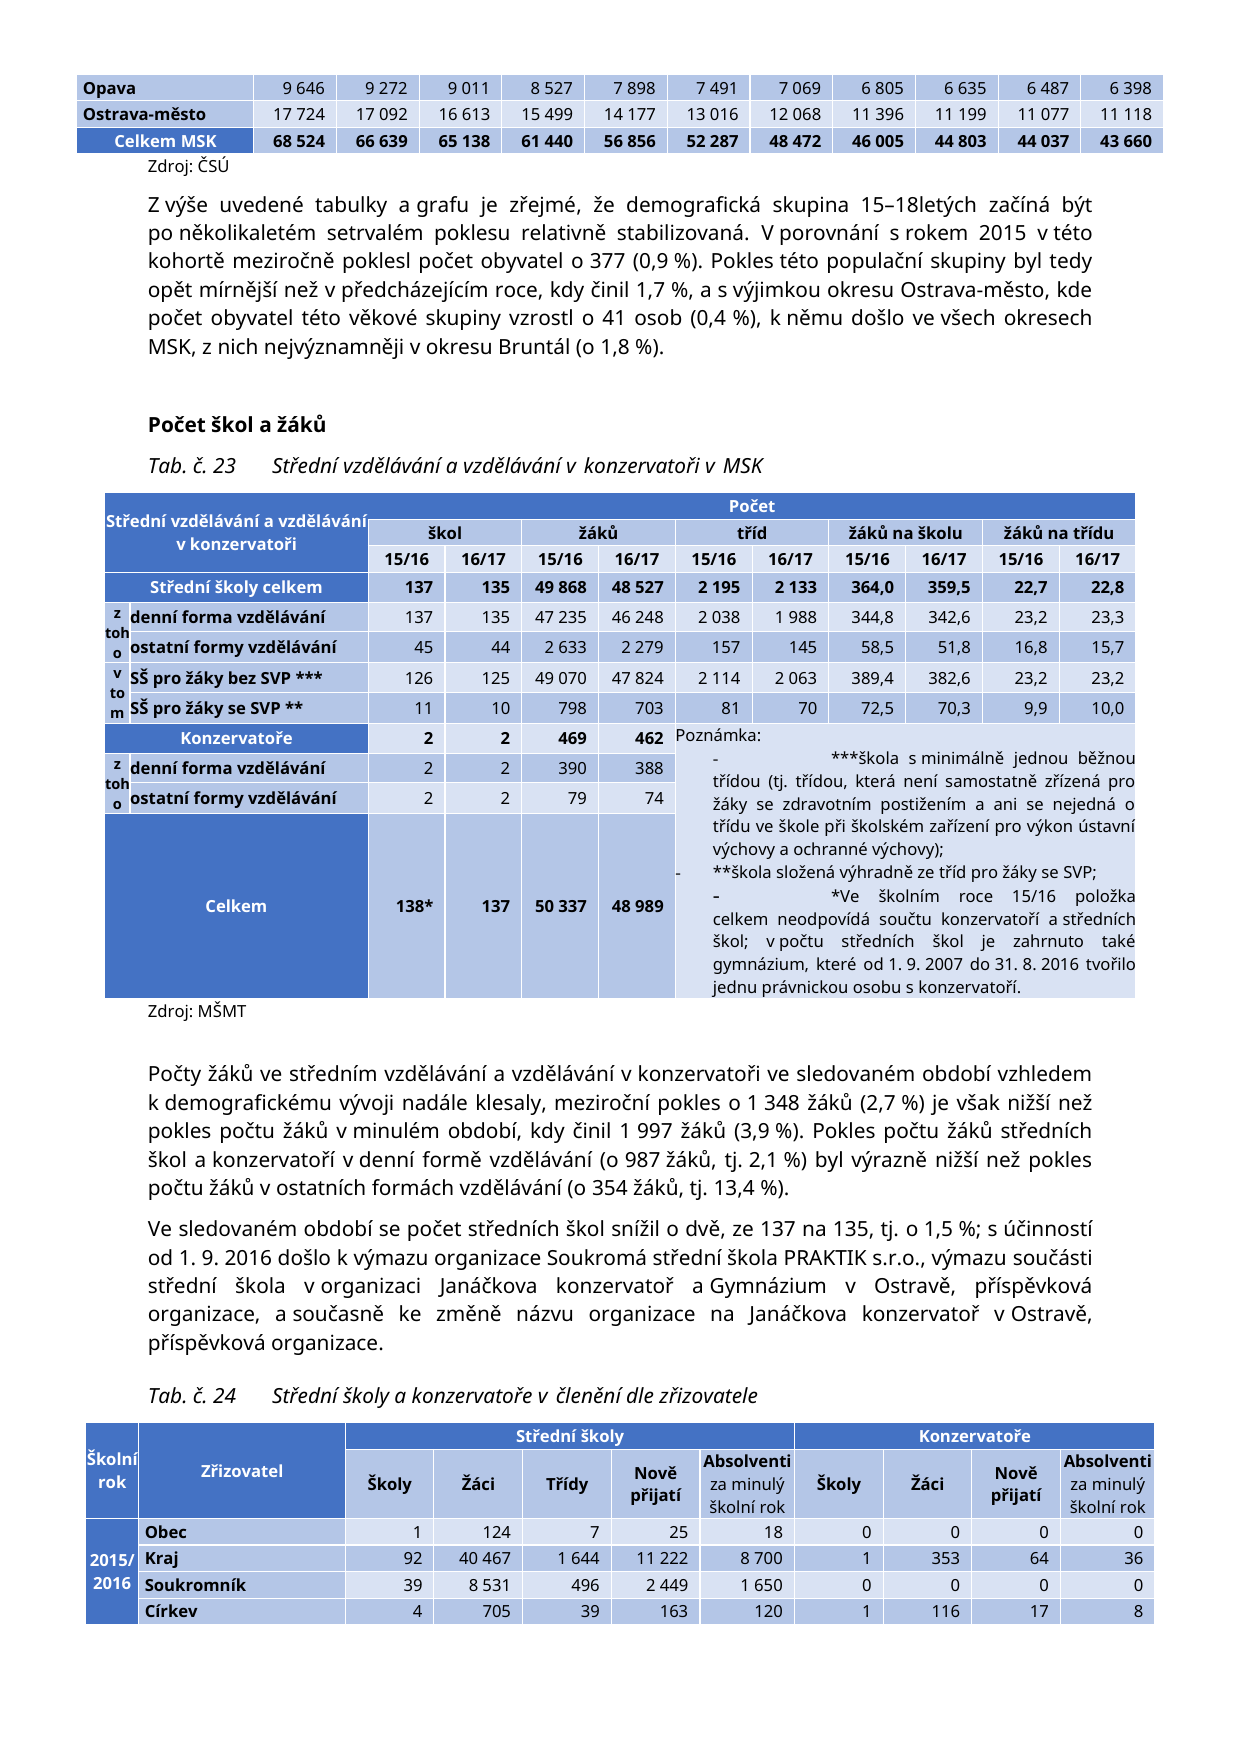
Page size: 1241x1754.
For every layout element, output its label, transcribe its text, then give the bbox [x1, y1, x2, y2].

table_cell 469 [522, 724, 598, 753]
table_cell 22,8 [1060, 573, 1135, 602]
table_cell 4 [346, 1599, 433, 1624]
table_cell 11 [369, 693, 444, 723]
table_cell Žáci [884, 1450, 971, 1518]
table_cell 10,0 [1060, 693, 1135, 723]
table_cell 798 [522, 693, 598, 723]
table_cell 22,7 [983, 573, 1059, 602]
table_cell Celkem MSK [77, 128, 253, 153]
table_cell 74 [599, 783, 675, 813]
table_cell 1 [795, 1599, 883, 1624]
table_cell 48 989 [599, 814, 675, 998]
table_cell 0 [884, 1572, 971, 1598]
table_cell 68 524 [254, 128, 336, 153]
table_cell 15/16 [522, 546, 598, 572]
table_cell 0 [972, 1572, 1060, 1598]
table_cell 72,5 [829, 693, 905, 723]
table_cell 2 279 [599, 632, 675, 662]
table_cell 16/17 [446, 546, 521, 572]
table_cell 8 531 [434, 1572, 522, 1598]
table_cell Celkem [105, 814, 368, 998]
table_cell 36 [1061, 1546, 1154, 1571]
table_header Střední vzdělávání a vzdělávání v konzervatoři [105, 493, 368, 572]
table_cell Třídy [523, 1450, 611, 1518]
table_cell 40 467 [434, 1546, 522, 1571]
table_cell 126 [369, 663, 444, 692]
table_cell 49 070 [522, 663, 598, 692]
table_cell 6 805 [833, 75, 915, 100]
table_cell 353 [884, 1546, 971, 1571]
table_cell Školy [795, 1450, 883, 1518]
table_cell 7 [523, 1519, 611, 1544]
table_cell 2 133 [753, 573, 828, 602]
table_cell Církev [139, 1599, 345, 1624]
table_cell 163 [612, 1599, 699, 1624]
table_cell z toho [105, 603, 129, 662]
table_cell 79 [522, 783, 598, 813]
table_cell Školy [346, 1450, 433, 1518]
table_cell v tom [105, 663, 129, 723]
table_cell 135 [446, 573, 521, 602]
table_cell 15/16 [829, 546, 905, 572]
table_cell 23,2 [983, 603, 1059, 631]
table_cell 390 [522, 754, 598, 782]
text Ve sledovaném období se počet středních škol snížil o dvě, ze 137 na 135, tj. o 1,5 %; s účinností od 1. 9. 2016 došlo k výmazu organizace Soukromá střední škola PRAKTIK s.r.o., výmazu součásti střední škola v organizaci Janáčkova konzervatoř a Gymnázium v Ostravě, příspěvková organizace, a současně ke změně názvu organizace na Janáčkova konzervatoř v Ostravě, příspěvková organizace. [148, 1214, 1092, 1356]
table_cell škol [369, 520, 521, 545]
table_cell 8 [1061, 1599, 1154, 1624]
table_cell 18 [701, 1519, 794, 1544]
table_cell 65 138 [420, 128, 501, 153]
table_cell 16/17 [1060, 546, 1135, 572]
table_cell 49 868 [522, 573, 598, 602]
table_cell 11 199 [916, 101, 998, 127]
table_cell 92 [346, 1546, 433, 1571]
table_cell 120 [701, 1599, 794, 1624]
table_cell 7 069 [751, 75, 832, 100]
table_cell 12 068 [751, 101, 832, 127]
table_cell 70,3 [906, 693, 982, 723]
table_cell 462 [599, 724, 675, 753]
table_cell 66 639 [337, 128, 419, 153]
table_cell 138* [369, 814, 444, 998]
table_cell 61 440 [502, 128, 584, 153]
table_cell 16,8 [983, 632, 1059, 662]
table_cell 2 [369, 783, 444, 813]
table_cell 2 633 [522, 632, 598, 662]
table_cell 137 [369, 603, 444, 631]
table_cell 6 398 [1081, 75, 1163, 100]
table_cell 342,6 [906, 603, 982, 631]
table_cell 48 472 [751, 128, 832, 153]
table_cell 7 491 [668, 75, 749, 100]
list Střední vzdělávání a vzdělávání v konzervatoři v MSK [148, 451, 1092, 480]
table_cell 17 724 [254, 101, 336, 127]
table_cell 23,2 [1060, 663, 1135, 692]
table_cell 2 [446, 783, 521, 813]
table_cell 135 [446, 603, 521, 631]
table_cell 16/17 [906, 546, 982, 572]
table_cell 47 235 [522, 603, 598, 631]
table_cell denní forma vzdělávání [131, 603, 368, 631]
table_cell 137 [446, 814, 521, 998]
table_cell Střední školy celkem [105, 573, 368, 602]
table_cell 9 646 [254, 75, 336, 100]
table_cell Žáci [434, 1450, 522, 1518]
table_header Zřizovatel [139, 1423, 345, 1518]
table_cell Kraj [139, 1546, 345, 1571]
table_cell Obec [139, 1519, 345, 1544]
table_cell denní forma vzdělávání [131, 754, 368, 782]
table_cell 344,8 [829, 603, 905, 631]
table_cell 46 248 [599, 603, 675, 631]
table_cell 16 613 [420, 101, 501, 127]
table_cell 11 118 [1081, 101, 1163, 127]
text Zdroj: ČSÚ [148, 155, 1092, 177]
table_cell 9,9 [983, 693, 1059, 723]
table_cell 45 [369, 632, 444, 662]
table_cell žáků na třídu [983, 520, 1135, 545]
table_cell ostatní formy vzdělávání [131, 783, 368, 813]
table_cell 389,4 [829, 663, 905, 692]
table_cell 705 [434, 1599, 522, 1624]
table_cell 15,7 [1060, 632, 1135, 662]
table_cell Soukromník [139, 1572, 345, 1598]
table_cell Absolventi za minulý školní rok [1061, 1450, 1154, 1518]
table_cell 6 487 [999, 75, 1080, 100]
table_cell 17 [972, 1599, 1060, 1624]
list Střední školy a konzervatoře v členění dle zřizovatele [148, 1381, 1092, 1410]
table_cell 6 635 [916, 75, 998, 100]
table_cell 44 803 [916, 128, 998, 153]
table_cell 0 [795, 1572, 883, 1598]
table_cell 9 011 [420, 75, 501, 100]
table_cell 13 016 [668, 101, 749, 127]
table_cell 125 [446, 663, 521, 692]
table_cell 359,5 [906, 573, 982, 602]
table_cell Absolventi za minulý školní rok [701, 1450, 794, 1518]
table_cell 2 038 [676, 603, 752, 631]
table_cell 10 [446, 693, 521, 723]
table_cell 50 337 [522, 814, 598, 998]
table_cell 16/17 [599, 546, 675, 572]
table_header Školní rok [86, 1423, 138, 1518]
table_cell 1 [346, 1519, 433, 1544]
table_cell Konzervatoře [105, 724, 368, 753]
table_cell 703 [599, 693, 675, 723]
table_cell 16/17 [753, 546, 828, 572]
table_cell 116 [884, 1599, 971, 1624]
text Zdroj: MŠMT [148, 999, 1092, 1022]
table_cell ostatní formy vzdělávání [131, 632, 368, 662]
table_cell 137 [369, 573, 444, 602]
table_cell Nově přijatí [972, 1450, 1060, 1518]
table_cell 0 [795, 1519, 883, 1544]
table_cell 81 [676, 693, 752, 723]
table_cell Opava [77, 75, 253, 100]
table_cell 496 [523, 1572, 611, 1598]
table_cell 2015/2016 [86, 1519, 138, 1624]
table_cell Ostrava-město [77, 101, 253, 127]
table_cell 8 527 [502, 75, 584, 100]
table_cell 0 [972, 1519, 1060, 1544]
table_cell SŠ pro žáky bez SVP *** [131, 663, 368, 692]
table_cell 15/16 [676, 546, 752, 572]
table_cell 0 [1061, 1572, 1154, 1598]
table_cell 124 [434, 1519, 522, 1544]
table_cell 23,3 [1060, 603, 1135, 631]
text Počty žáků ve středním vzdělávání a vzdělávání v konzervatoři ve sledovaném období vzhledem k demografickému vývoji nadále klesaly, meziroční pokles o 1 348 žáků (2,7 %) je však nižší než pokles počtu žáků v minulém období, kdy činil 1 997 žáků (3,9 %). Pokles počtu žáků středních škol a konzervatoří v denní formě vzdělávání (o 987 žáků, tj. 2,1 %) byl výrazně nižší než pokles počtu žáků v ostatních formách vzdělávání (o 354 žáků, tj. 13,4 %). [148, 1059, 1092, 1202]
table_cell 17 092 [337, 101, 419, 127]
table_cell 2 [369, 754, 444, 782]
table_cell 23,2 [983, 663, 1059, 692]
table_cell 11 077 [999, 101, 1080, 127]
table_cell 2 [446, 724, 521, 753]
table_cell 2 114 [676, 663, 752, 692]
table_cell 39 [346, 1572, 433, 1598]
table_cell 51,8 [906, 632, 982, 662]
table_cell 0 [1061, 1519, 1154, 1544]
table_cell 14 177 [585, 101, 667, 127]
table_cell 1 [795, 1546, 883, 1571]
table_cell 56 856 [585, 128, 667, 153]
table_cell 0 [884, 1519, 971, 1544]
table_cell 43 660 [1081, 128, 1163, 153]
table_cell 145 [753, 632, 828, 662]
table_cell 1 988 [753, 603, 828, 631]
table_cell 364,0 [829, 573, 905, 602]
table_cell 2 [446, 754, 521, 782]
table_cell 388 [599, 754, 675, 782]
table_cell tříd [676, 520, 828, 545]
table_cell 15/16 [369, 546, 444, 572]
table_cell 15 499 [502, 101, 584, 127]
table_cell 64 [972, 1546, 1060, 1571]
table_cell 70 [753, 693, 828, 723]
table_cell žáků na školu [829, 520, 982, 545]
table_cell 44 037 [999, 128, 1080, 153]
table_cell 11 222 [612, 1546, 699, 1571]
table_cell 157 [676, 632, 752, 662]
table_cell Nově přijatí [612, 1450, 699, 1518]
table_cell 2 063 [753, 663, 828, 692]
table_header Konzervatoře [795, 1423, 1154, 1449]
table_cell 8 700 [701, 1546, 794, 1571]
table_cell z toho [105, 754, 129, 813]
table_cell 2 [369, 724, 444, 753]
table_header Střední školy [346, 1423, 794, 1449]
table_cell 2 195 [676, 573, 752, 602]
table_cell Poznámka: ***škola s minimálně jednou běžnou třídou (tj. třídou, která není samostatně zřízená pro žáky se zdravotním postižením a ani se nejedná o třídu ve škole při školském zařízení pro výkon ústavní výchovy a ochranné výchovy); **škola složená výhradně ze tříd pro žáky se SVP; *Ve školním roce 15/16 položka celkem neodpovídá součtu konzervatoří a středních škol; v počtu středních škol je zahrnuto také gymnázium, které od 1. 9. 2007 do 31. 8. 2016 tvořilo jednu právnickou osobu s konzervatoří. [676, 724, 1135, 998]
table_cell 9 272 [337, 75, 419, 100]
table_cell 39 [523, 1599, 611, 1624]
table_cell 2 449 [612, 1572, 699, 1598]
text Počet škol a žáků [148, 410, 1092, 439]
table_cell 47 824 [599, 663, 675, 692]
table_cell 382,6 [906, 663, 982, 692]
table_header Počet [368, 493, 1135, 519]
table_cell 7 898 [585, 75, 667, 100]
table_cell 58,5 [829, 632, 905, 662]
table_cell 52 287 [668, 128, 749, 153]
text Z výše uvedené tabulky a grafu je zřejmé, že demografická skupina 15–18letých začíná být po několikaletém setrvalém poklesu relativně stabilizovaná. V porovnání s rokem 2015 v této kohortě meziročně poklesl počet obyvatel o 377 (0,9 %). Pokles této populační skupiny byl tedy opět mírnější než v předcházejícím roce, kdy činil 1,7 %, a s výjimkou okresu Ostrava-město, kde počet obyvatel této věkové skupiny vzrostl o 41 osob (0,4 %), k němu došlo ve všech okresech MSK, z nich nejvýznamněji v okresu Bruntál (o 1,8 %). [148, 190, 1092, 360]
table_cell SŠ pro žáky se SVP ** [131, 693, 368, 723]
table_cell 11 396 [833, 101, 915, 127]
table_cell žáků [522, 520, 675, 545]
table_cell 48 527 [599, 573, 675, 602]
table_cell 44 [446, 632, 521, 662]
table_cell 46 005 [833, 128, 915, 153]
table_cell 1 644 [523, 1546, 611, 1571]
table_cell 1 650 [701, 1572, 794, 1598]
table_cell 25 [612, 1519, 699, 1544]
table_cell 15/16 [983, 546, 1059, 572]
